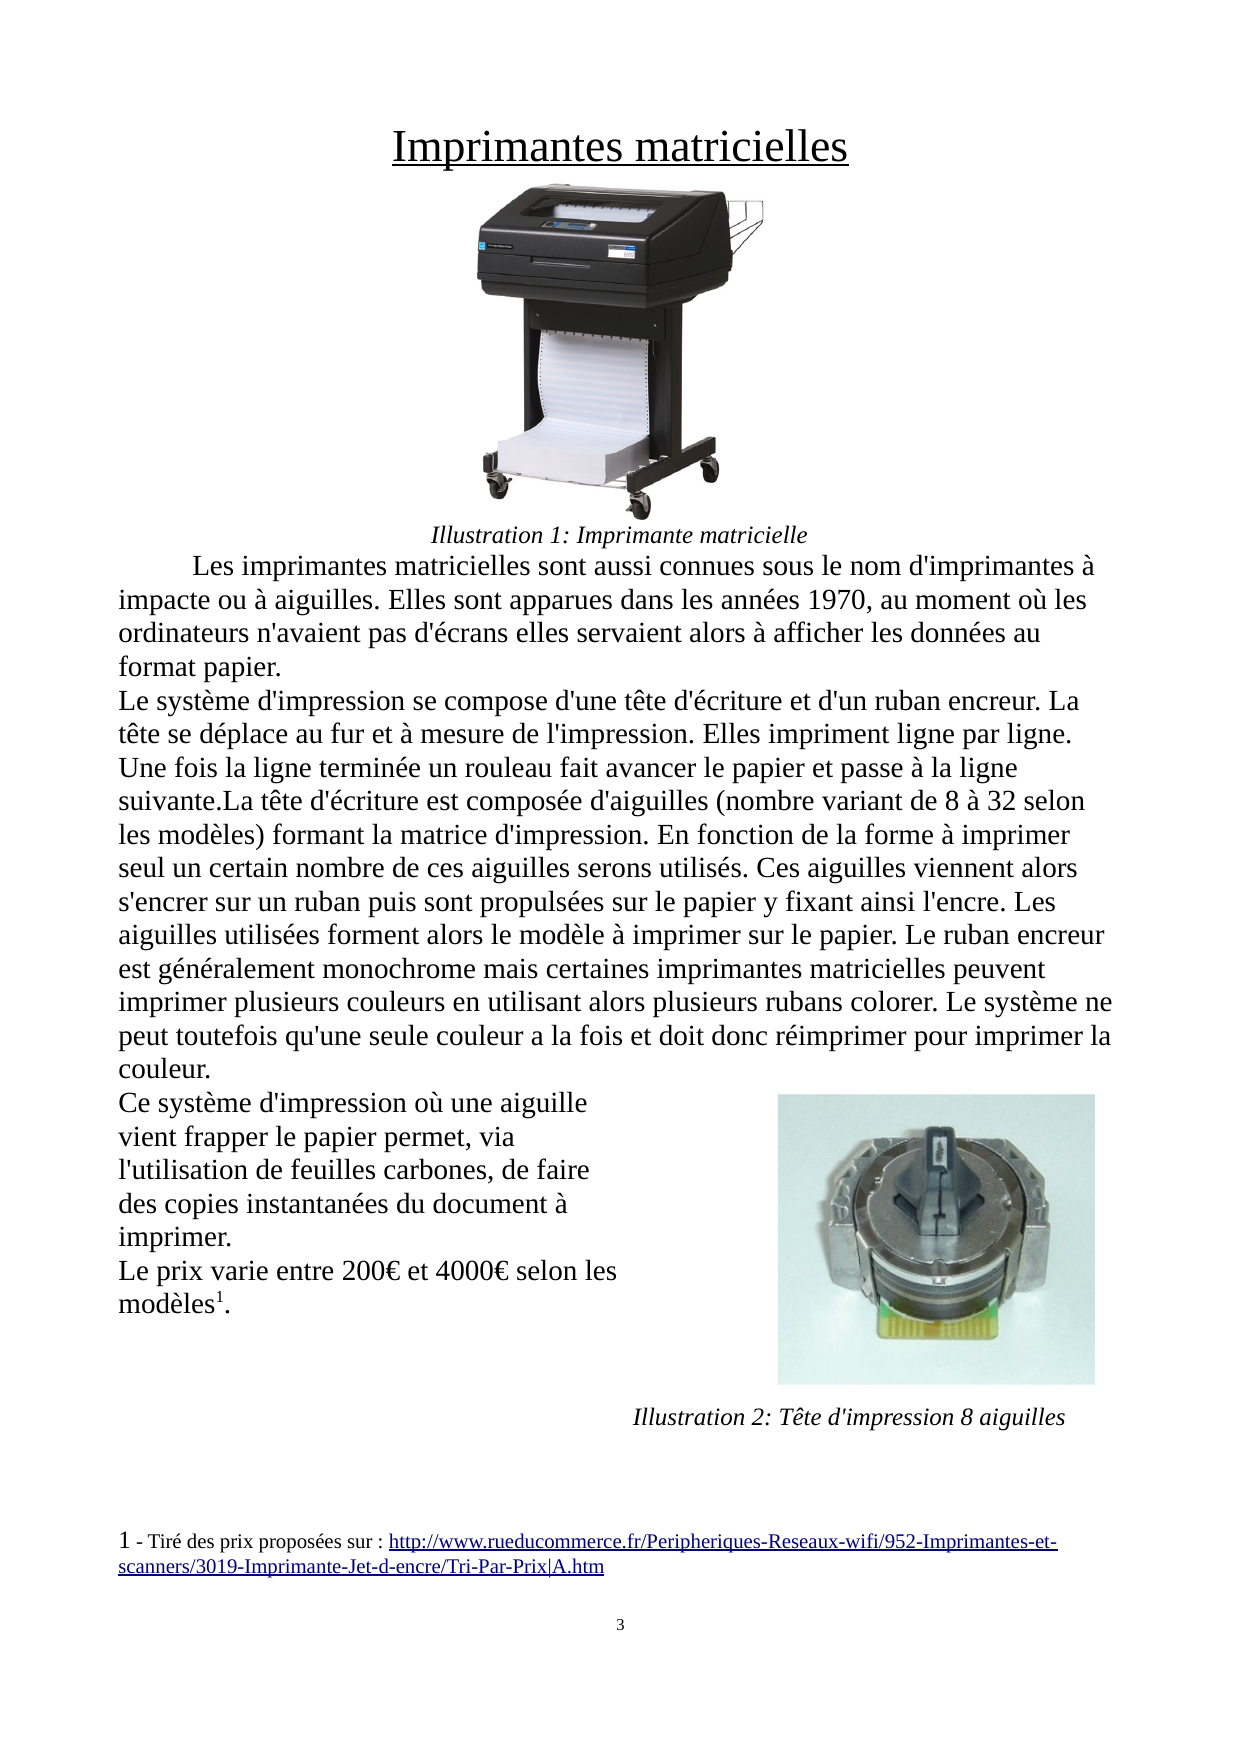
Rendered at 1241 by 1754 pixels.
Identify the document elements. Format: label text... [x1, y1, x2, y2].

picture [777, 1077, 1095, 1402]
text Imprimantes matricielles [118, 118, 1122, 171]
picture [476, 183, 764, 520]
text Ce système d'impression où une aiguille vient frapper le papier permet, via l'utilisation de feuilles carbones, de faire des copies instantanées du document à imprimer. [118, 1085, 633, 1253]
text Illustration 1: Imprimante matricielle [241, 520, 999, 548]
text Le prix varie entre 200€ et 4000€ selon les modèles. [118, 1253, 633, 1320]
text Les imprimantes matricielles sont aussi connues sous le nom d'imprimantes à impacte ou à aiguilles. Elles sont apparues dans les années 1970, au moment où les ordinateurs n'avaient pas d'écrans elles servaient alors à afficher les données au format papier. [118, 548, 1122, 683]
text Illustration 2: Tête d'impression 8 aiguilles [633, 1402, 1240, 1430]
text Le système d'impression se compose d'une tête d'écriture et d'un ruban encreur. La tête se déplace au fur et à mesure de l'impression. Elles impriment ligne par ligne. Une fois la ligne terminée un rouleau fait avancer le papier et passe à la ligne suivante.La tête d'écriture est composée d'aiguilles (nombre variant de 8 à 32 selon les modèles) formant la matrice d'impression. En fonction de la forme à imprimer seul un certain nombre de ces aiguilles serons utilisés. Ces aiguilles viennent alors s'encrer sur un ruban puis sont propulsées sur le papier y fixant ainsi l'encre. Les aiguilles utilisées forment alors le modèle à imprimer sur le papier. Le ruban encreur est généralement monochrome mais certaines imprimantes matricielles peuvent imprimer plusieurs couleurs en utilisant alors plusieurs rubans colorer. Le système ne peut toutefois qu'une seule couleur a la fois et doit donc réimprimer pour imprimer la couleur. [118, 683, 1122, 1085]
text - Tiré des prix proposées sur : http://www.rueducommerce.fr/Peripheriques-Reseaux-wifi/952-Imprimantes-et-scanners/3019-Imprimante-Jet-d-encre/Tri-Par-Prix|A.htm [118, 1525, 1122, 1578]
